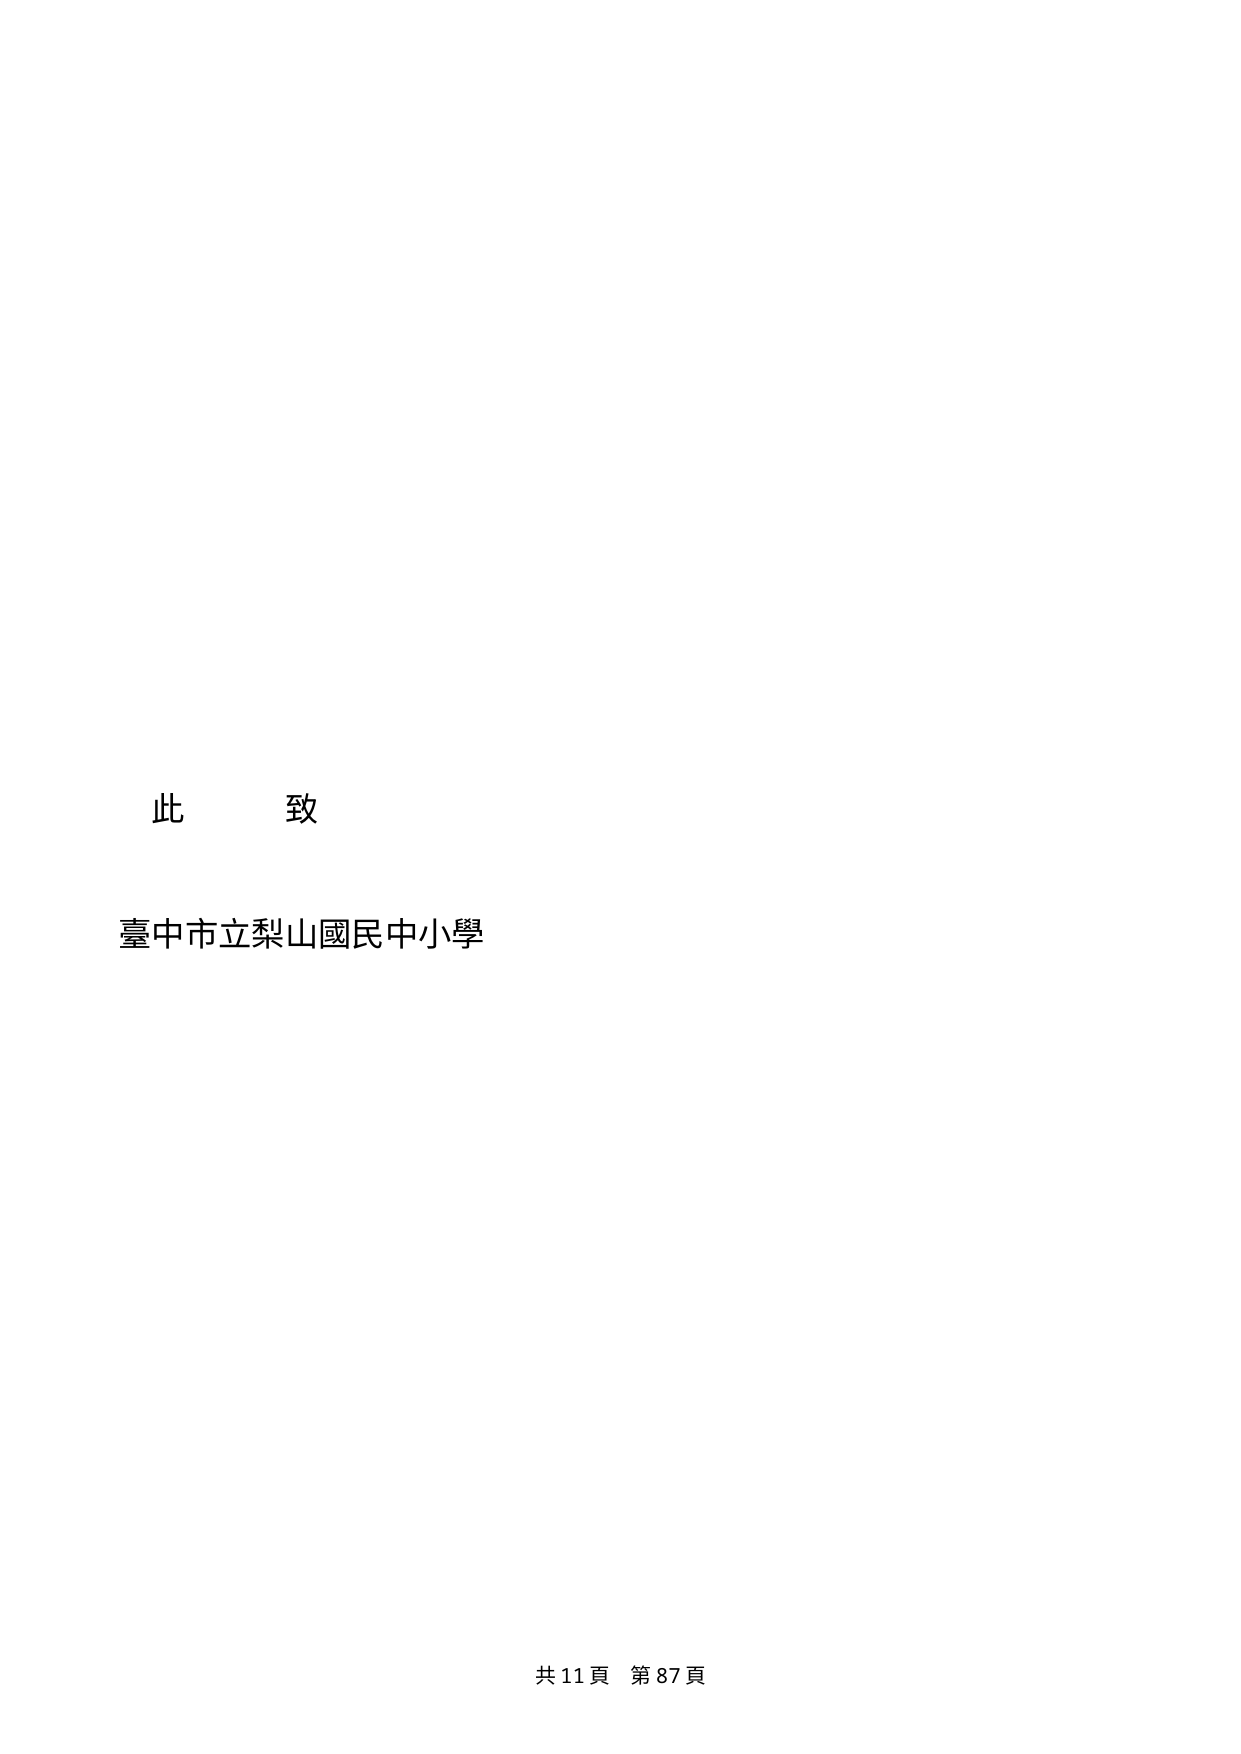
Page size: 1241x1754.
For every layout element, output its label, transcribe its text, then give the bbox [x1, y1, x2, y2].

text 臺中市立梨山國民中小學 [118, 891, 1122, 953]
text 此 致 [118, 766, 1122, 828]
